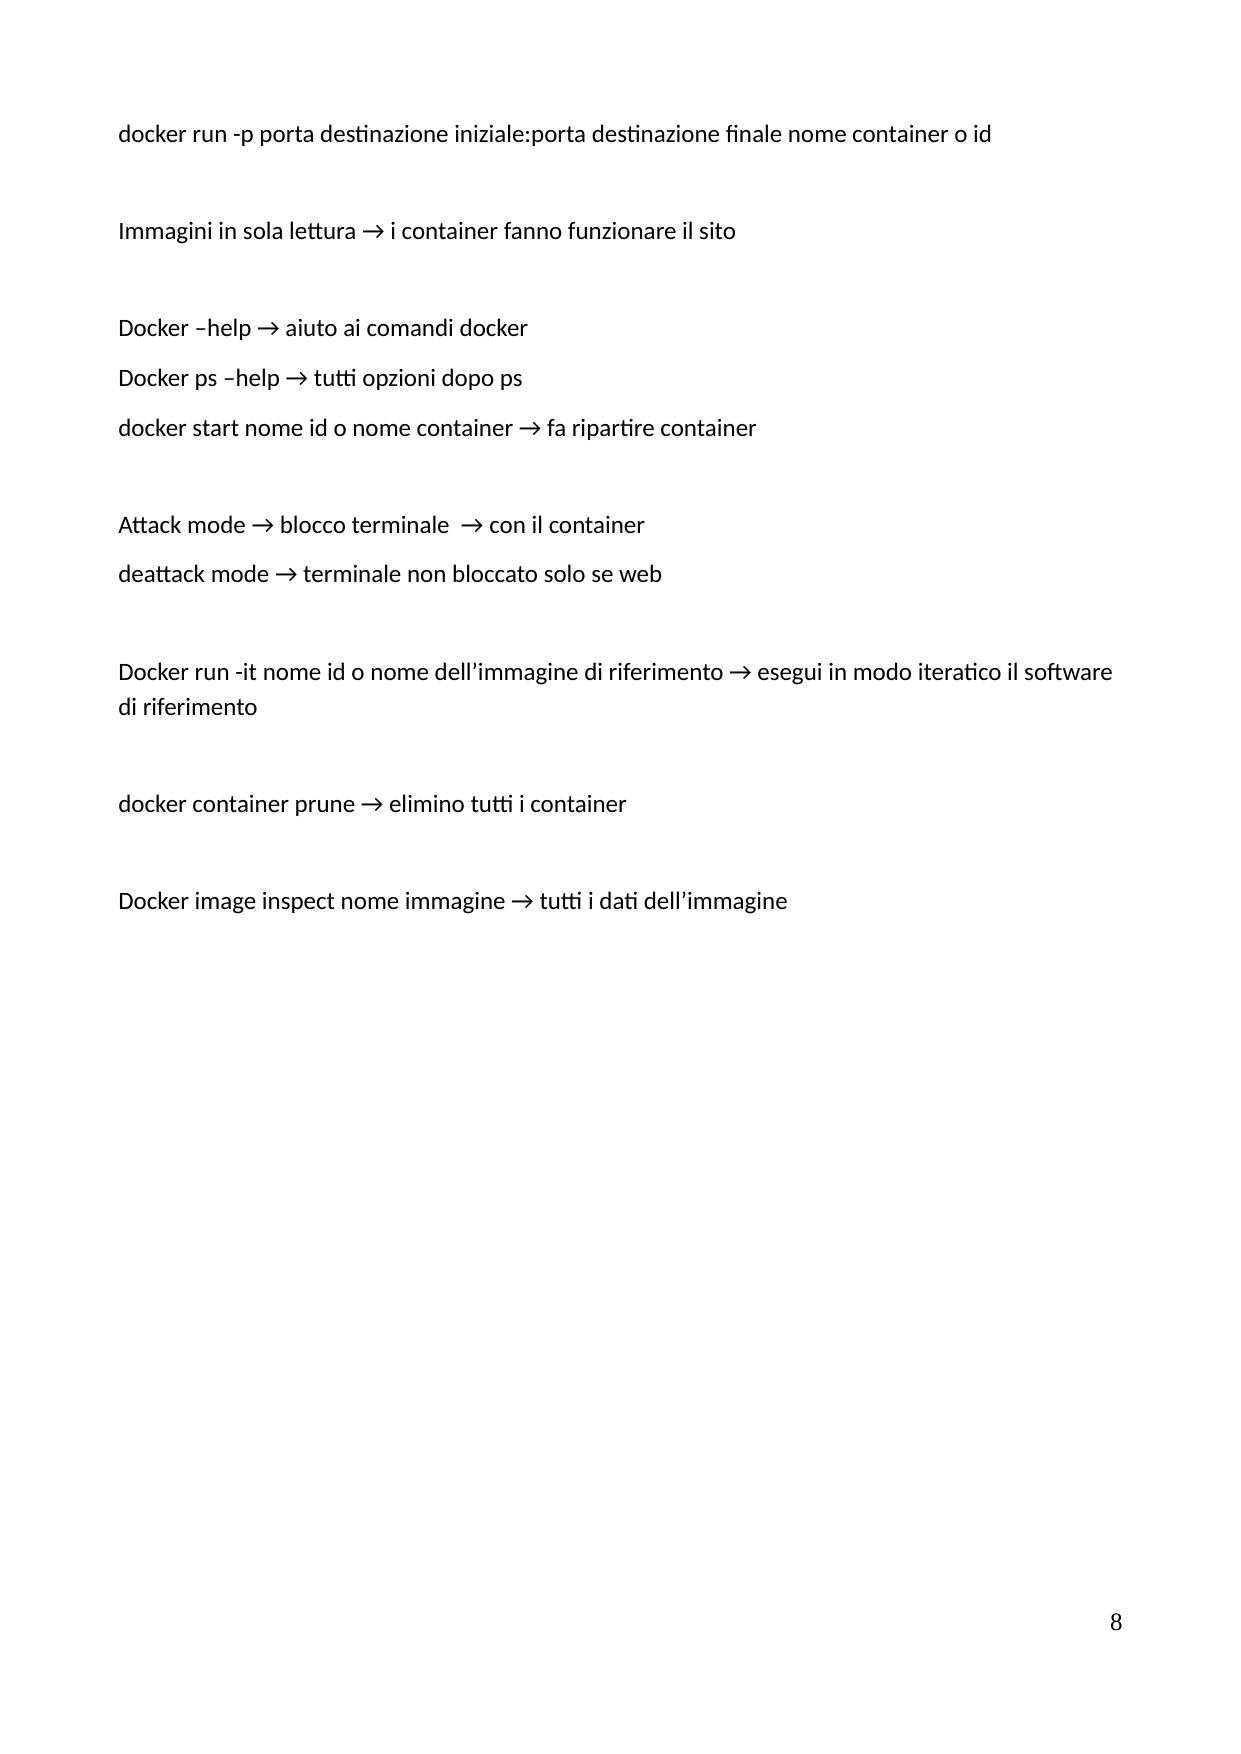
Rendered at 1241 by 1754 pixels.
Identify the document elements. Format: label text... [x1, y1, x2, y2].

text Attack mode → blocco terminale → con il container [118, 509, 1122, 539]
text deattack mode → terminale non bloccato solo se web [118, 558, 1122, 589]
text Docker –help → aiuto ai comandi docker [118, 312, 1122, 343]
text Immagini in sola lettura → i container fanno funzionare il sito [118, 215, 1122, 246]
text docker run -p porta destinazione iniziale:porta destinazione finale nome container o id [118, 118, 1122, 149]
text Docker ps –help → tutti opzioni dopo ps [118, 362, 1122, 393]
text docker container prune → elimino tutti i container [118, 788, 1122, 818]
text Docker image inspect nome immagine → tutti i dati dell’immagine [118, 885, 1122, 916]
text Docker run -it nome id o nome dell’immagine di riferimento → esegui in modo iteratico il software di riferimento [118, 656, 1122, 721]
text docker start nome id o nome container → fa ripartire container [118, 412, 1122, 442]
